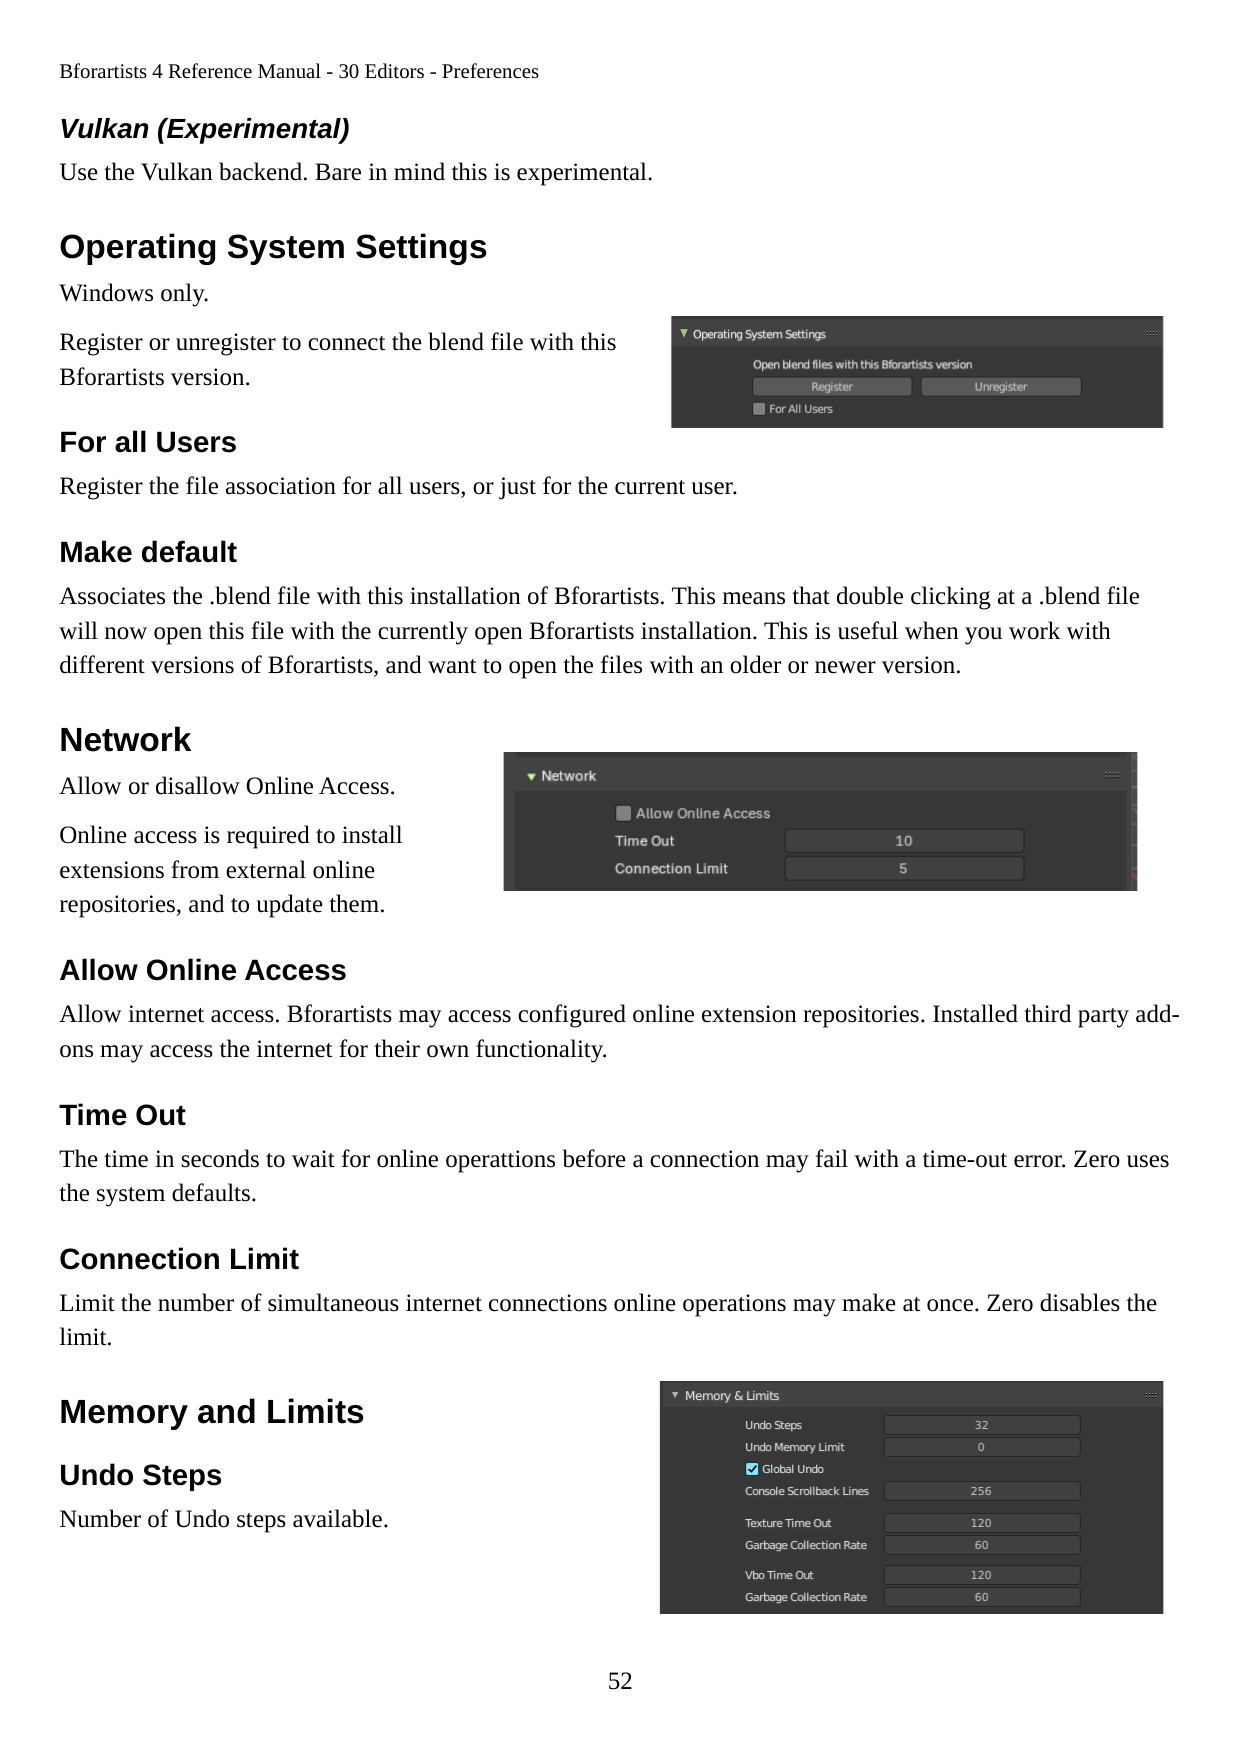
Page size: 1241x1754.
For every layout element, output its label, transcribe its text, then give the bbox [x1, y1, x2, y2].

subtitle Undo Steps [59, 1458, 659, 1492]
text Number of Undo steps available. [59, 1504, 659, 1533]
subtitle [1164, 1458, 1181, 1492]
subtitle For all Users [59, 425, 1181, 459]
text Associates the .blend file with this installation of Bforartists. This means that double clicking at a .blend file will now open this file with the currently open Bforartists installation. This is useful when you work with different versions of Bforartists, and want to open the files with an older or newer version. [59, 581, 1181, 679]
picture [659, 1381, 1164, 1614]
subtitle Make default [59, 535, 1181, 569]
text Use the Vulkan backend. Bare in mind this is experimental. [59, 157, 1181, 186]
subtitle [1164, 1392, 1181, 1431]
text Allow internet access. Bforartists may access configured online extension repositories. Installed third party add-ons may access the internet for their own functionality. [59, 999, 1181, 1062]
subtitle Operating System Settings [59, 227, 1181, 266]
subtitle Network [59, 720, 1181, 759]
text Limit the number of simultaneous internet connections online operations may make at once. Zero disables the limit. [59, 1288, 1181, 1351]
picture [503, 752, 1138, 891]
subtitle Time Out [59, 1097, 1181, 1131]
subtitle Memory and Limits [59, 1392, 659, 1431]
subtitle Vulkan (Experimental) [59, 113, 1181, 144]
text Register the file association for all users, or just for the current user. [59, 471, 1181, 500]
text Allow or disallow Online Access. [59, 771, 503, 800]
subtitle Allow Online Access [59, 953, 1181, 987]
subtitle Connection Limit [59, 1242, 1181, 1276]
text Online access is required to install extensions from external online repositories, and to update them. [59, 820, 1181, 918]
picture [671, 316, 1164, 428]
text Windows only. [59, 278, 1181, 307]
text Register or unregister to connect the blend file with this Bforartists version. [59, 327, 671, 390]
text [1138, 771, 1181, 800]
text The time in seconds to wait for online operattions before a connection may fail with a time-out error. Zero uses the system defaults. [59, 1144, 1181, 1207]
